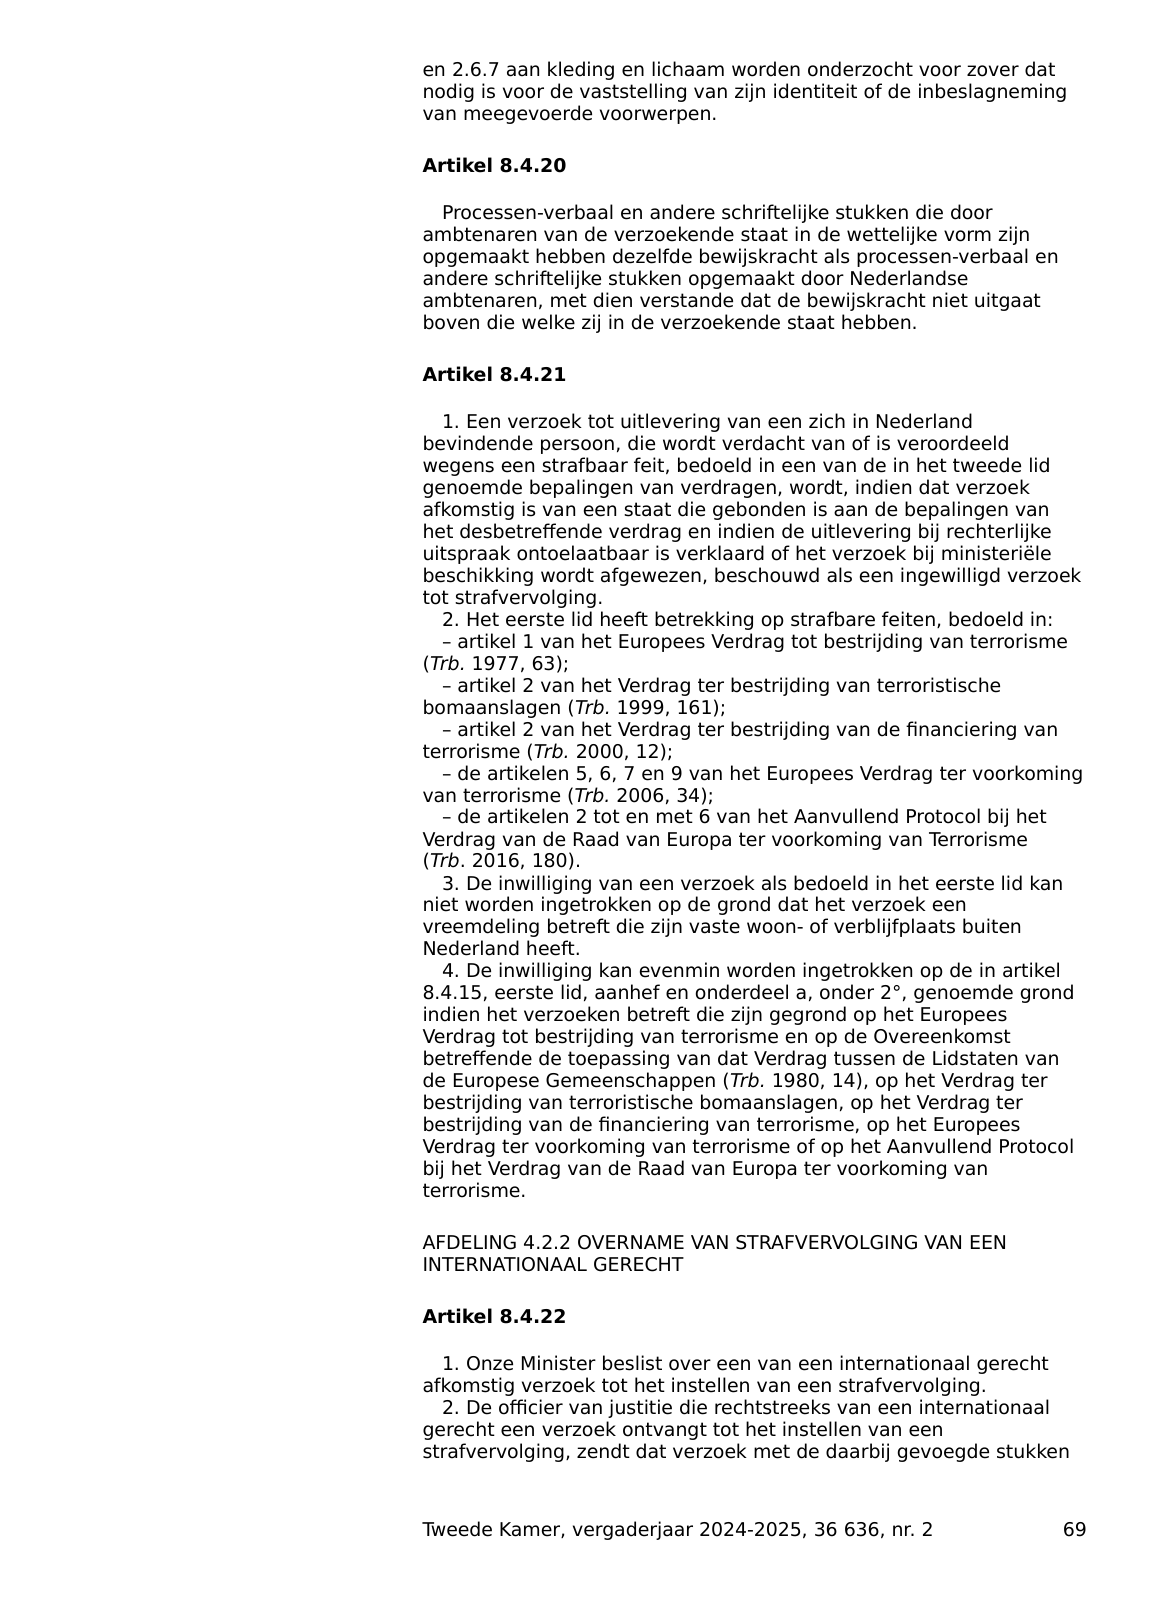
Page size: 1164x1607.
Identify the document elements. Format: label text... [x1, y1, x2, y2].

text Processen-verbaal en andere schriftelijke stukken die door ambtenaren van de verzoekende staat in de wettelijke vorm zijn opgemaakt hebben dezelfde bewijskracht als processen-verbaal en andere schriftelijke stukken opgemaakt door Nederlandse ambtenaren, met dien verstande dat de bewijskracht niet uitgaat boven die welke zij in de verzoekende staat hebben. [422, 202, 1087, 334]
text – artikel 2 van het Verdrag ter bestrijding van terroristische bomaanslagen (Trb. 1999, 161); [422, 674, 1087, 718]
text 1. Een verzoek tot uitlevering van een zich in Nederland bevindende persoon, die wordt verdacht van of is veroordeeld wegens een strafbaar feit, bedoeld in een van de in het tweede lid genoemde bepalingen van verdragen, wordt, indien dat verzoek afkomstig is van een staat die gebonden is aan de bepalingen van het desbetreffende verdrag en indien de uitlevering bij rechterlijke uitspraak ontoelaatbaar is verklaard of het verzoek bij ministeriële beschikking wordt afgewezen, beschouwd als een ingewilligd verzoek tot strafvervolging. [422, 411, 1087, 609]
subtitle Artikel 8.4.22 [422, 1306, 1087, 1328]
text 2. De officier van justitie die rechtstreeks van een internationaal gerecht een verzoek ontvangt tot het instellen van een strafvervolging, zendt dat verzoek met de daarbij gevoegde stukken [422, 1397, 1087, 1463]
text 3. De inwilliging van een verzoek als bedoeld in het eerste lid kan niet worden ingetrokken op de grond dat het verzoek een vreemdeling betreft die zijn vaste woon- of verblijfplaats buiten Nederland heeft. [422, 872, 1087, 960]
text – artikel 2 van het Verdrag ter bestrijding van de financiering van terrorisme (Trb. 2000, 12); [422, 718, 1087, 762]
subtitle Artikel 8.4.21 [422, 364, 1087, 386]
text – de artikelen 2 tot en met 6 van het Aanvullend Protocol bij het Verdrag van de Raad van Europa ter voorkoming van Terrorisme (Trb. 2016, 180). [422, 806, 1087, 872]
subtitle Artikel 8.4.20 [422, 155, 1087, 177]
text 2. Het eerste lid heeft betrekking op strafbare feiten, bedoeld in: [422, 609, 1087, 631]
text – de artikelen 5, 6, 7 en 9 van het Europees Verdrag ter voorkoming van terrorisme (Trb. 2006, 34); [422, 762, 1087, 806]
text en 2.6.7 aan kleding en lichaam worden onderzocht voor zover dat nodig is voor de vaststelling van zijn identiteit of de inbeslagneming van meegevoerde voorwerpen. [422, 59, 1087, 125]
text 4. De inwilliging kan evenmin worden ingetrokken op de in artikel 8.4.15, eerste lid, aanhef en onderdeel a, onder 2°, genoemde grond indien het verzoeken betreft die zijn gegrond op het Europees Verdrag tot bestrijding van terrorisme en op de Overeenkomst betreffende de toepassing van dat Verdrag tussen de Lidstaten van de Europese Gemeenschappen (Trb. 1980, 14), op het Verdrag ter bestrijding van terroristische bomaanslagen, op het Verdrag ter bestrijding van de financiering van terrorisme, op het Europees Verdrag ter voorkoming van terrorisme of op het Aanvullend Protocol bij het Verdrag van de Raad van Europa ter voorkoming van terrorisme. [422, 960, 1087, 1202]
subtitle AFDELING 4.2.2 OVERNAME VAN STRAFVERVOLGING VAN EEN INTERNATIONAAL GERECHT [422, 1232, 1087, 1276]
text – artikel 1 van het Europees Verdrag tot bestrijding van terrorisme (Trb. 1977, 63); [422, 631, 1087, 674]
text 1. Onze Minister beslist over een van een internationaal gerecht afkomstig verzoek tot het instellen van een strafvervolging. [422, 1353, 1087, 1397]
